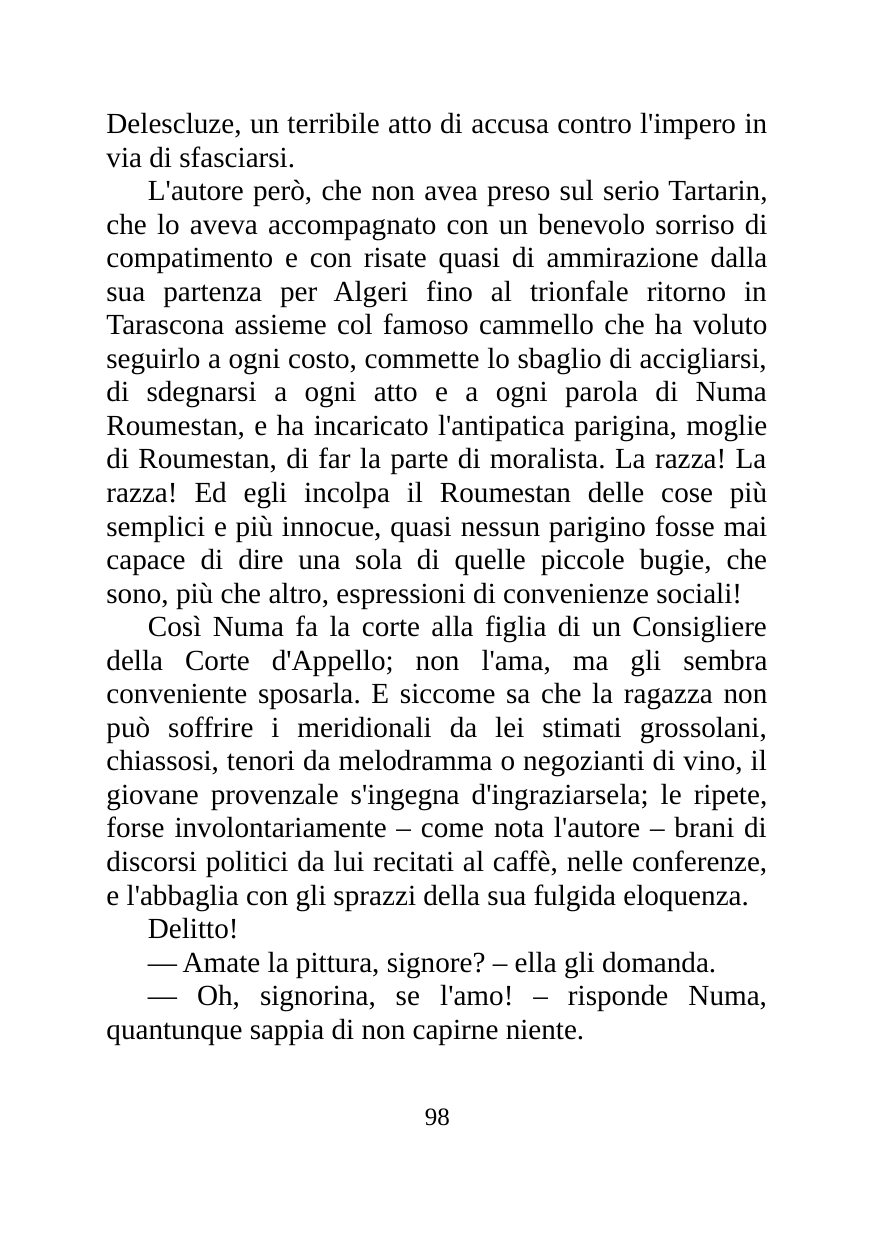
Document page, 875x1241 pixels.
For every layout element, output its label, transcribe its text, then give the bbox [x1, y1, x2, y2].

text — Amate la pittura, signore? – ella gli domanda. [106, 945, 768, 978]
text Delitto! [106, 911, 768, 945]
text — Oh, signorina, se l'amo! – risponde Numa, quantunque sappia di non capirne niente. [106, 978, 768, 1045]
text Delescluze, un terribile atto di accusa contro l'impero in via di sfasciarsi. [106, 106, 768, 173]
text Così Numa fa la corte alla figlia di un Consigliere della Corte d'Appello; non l'ama, ma gli sembra conveniente sposarla. E siccome sa che la ragazza non può soffrire i meridionali da lei stimati grossolani, chiassosi, tenori da melodramma o negozianti di vino, il giovane provenzale s'ingegna d'ingraziarsela; le ripete, forse involontariamente – come nota l'autore – brani di discorsi politici da lui recitati al caffè, nelle conferenze, e l'abbaglia con gli sprazzi della sua fulgida eloquenza. [106, 609, 768, 911]
text L'autore però, che non avea preso sul serio Tartarin, che lo aveva accompagnato con un benevolo sorriso di compatimento e con risate quasi di ammirazione dalla sua partenza per Algeri fino al trionfale ritorno in Tarascona assieme col famoso cammello che ha voluto seguirlo a ogni costo, commette lo sbaglio di accigliarsi, di sdegnarsi a ogni atto e a ogni parola di Numa Roumestan, e ha incaricato l'antipatica parigina, moglie di Roumestan, di far la parte di moralista. La razza! La razza! Ed egli incolpa il Roumestan delle cose più semplici e più innocue, quasi nessun parigino fosse mai capace di dire una sola di quelle piccole bugie, che sono, più che altro, espressioni di convenienze sociali! [106, 173, 768, 609]
